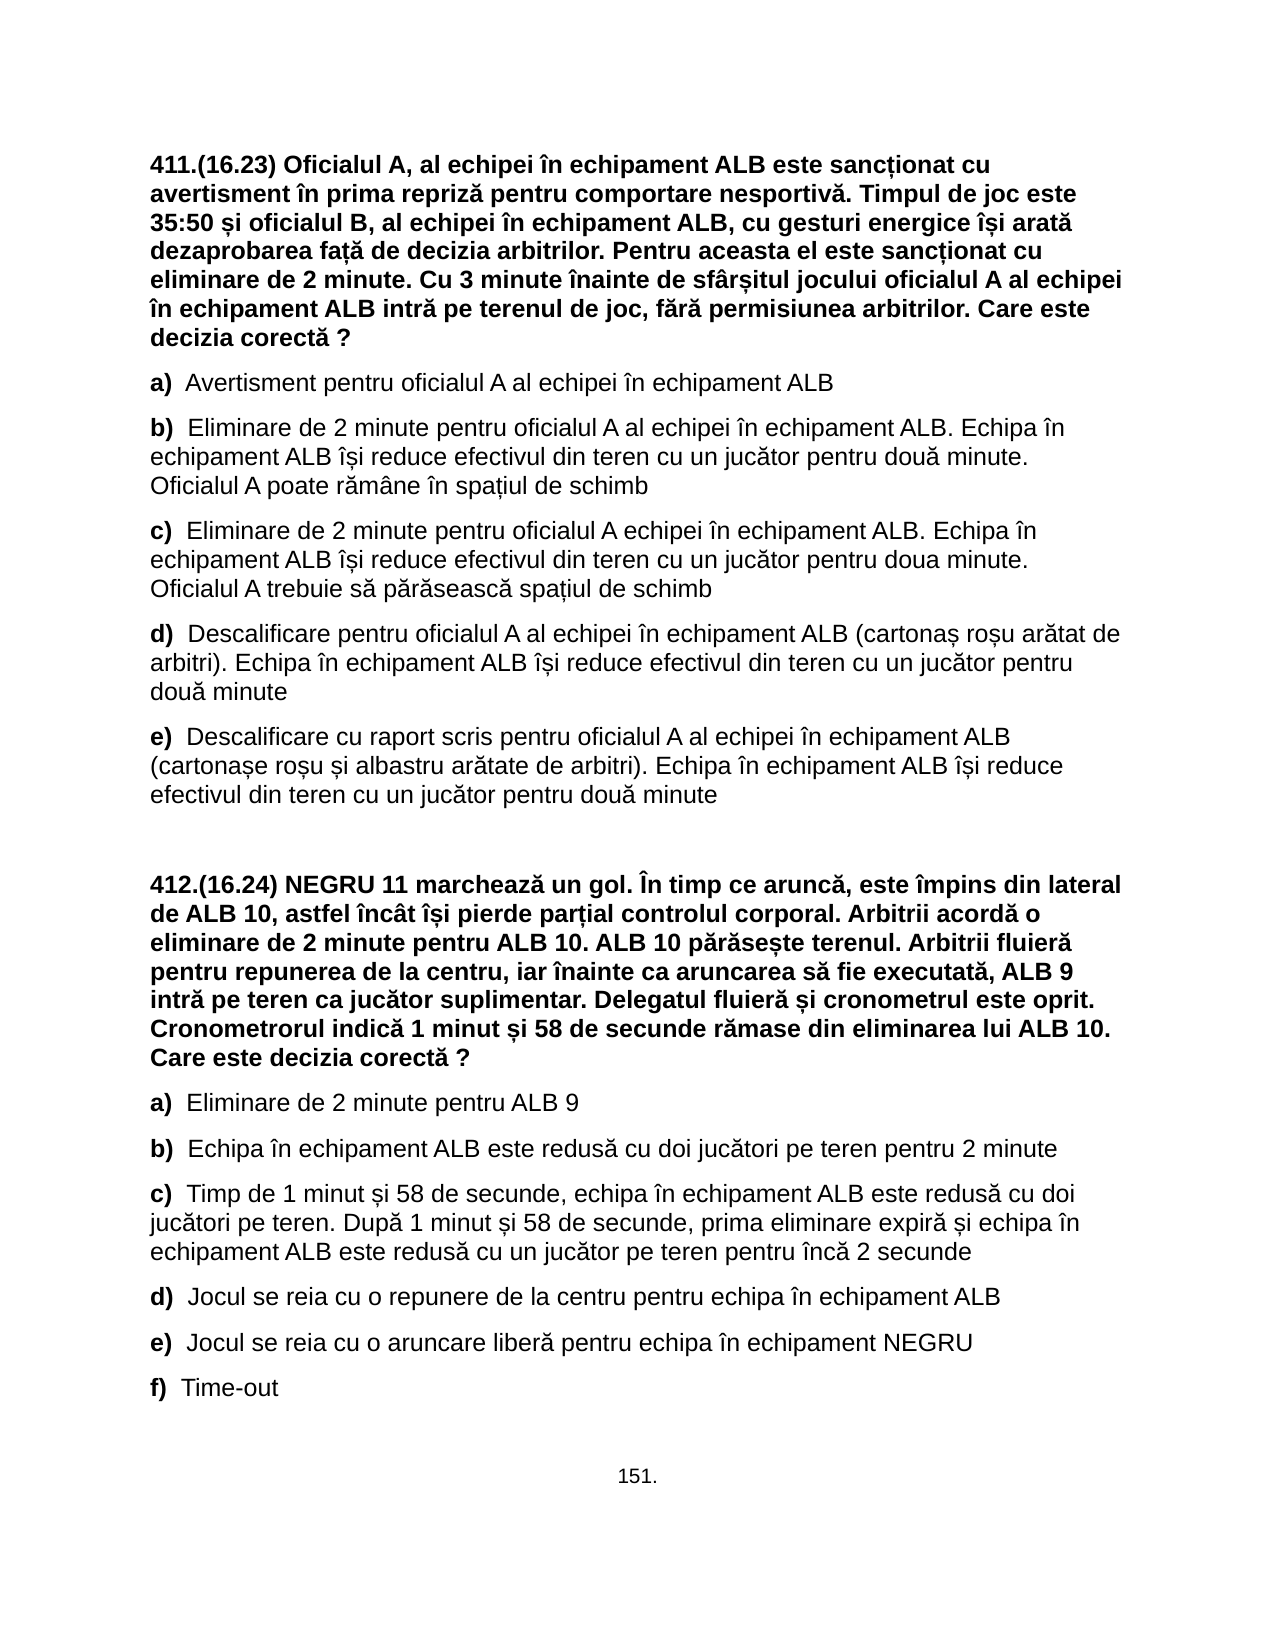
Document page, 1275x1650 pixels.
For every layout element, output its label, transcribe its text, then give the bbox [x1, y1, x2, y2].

text e) Jocul se reia cu o aruncare liberă pentru echipa în echipament NEGRU [150, 1327, 1125, 1356]
text a) Avertisment pentru oficialul A al echipei în echipament ALB [150, 368, 1125, 397]
text a) Eliminare de 2 minute pentru ALB 9 [150, 1088, 1125, 1117]
text d) Descalificare pentru oficialul A al echipei în echipament ALB (cartonaș roșu arătat de arbitri). Echipa în echipament ALB își reduce efectivul din teren cu un jucător pentru două minute [150, 619, 1125, 705]
text d) Jocul se reia cu o repunere de la centru pentru echipa în echipament ALB [150, 1282, 1125, 1311]
text c) Timp de 1 minut și 58 de secunde, echipa în echipament ALB este redusă cu doi jucători pe teren. După 1 minut și 58 de secunde, prima eliminare expiră și echipa în echipament ALB este redusă cu un jucător pe teren pentru încă 2 secunde [150, 1179, 1125, 1265]
text b) Eliminare de 2 minute pentru oficialul A al echipei în echipament ALB. Echipa în echipament ALB își reduce efectivul din teren cu un jucător pentru două minute. Oficialul A poate rămâne în spațiul de schimb [150, 413, 1125, 499]
text 412.(16.24) NEGRU 11 marchează un gol. În timp ce aruncă, este împins din lateral de ALB 10, astfel încât își pierde parțial controlul corporal. Arbitrii acordă o eliminare de 2 minute pentru ALB 10. ALB 10 părăsește terenul. Arbitrii fluieră pentru repunerea de la centru, iar înainte ca aruncarea să fie executată, ALB 9 intră pe teren ca jucător suplimentar. Delegatul fluieră și cronometrul este oprit. Cronometrorul indică 1 minut și 58 de secunde rămase din eliminarea lui ALB 10. Care este decizia corectă ? [150, 870, 1125, 1072]
text b) Echipa în echipament ALB este redusă cu doi jucători pe teren pentru 2 minute [150, 1134, 1125, 1162]
text c) Eliminare de 2 minute pentru oficialul A echipei în echipament ALB. Echipa în echipament ALB își reduce efectivul din teren cu un jucător pentru doua minute. Oficialul A trebuie să părăsească spațiul de schimb [150, 516, 1125, 602]
text f) Time-out [150, 1373, 1125, 1402]
text 151. [150, 1464, 1125, 1488]
text e) Descalificare cu raport scris pentru oficialul A al echipei în echipament ALB (cartonașe roșu și albastru arătate de arbitri). Echipa în echipament ALB își reduce efectivul din teren cu un jucător pentru două minute [150, 722, 1125, 808]
text 411.(16.23) Oficialul A, al echipei în echipament ALB este sancționat cu avertisment în prima repriză pentru comportare nesportivă. Timpul de joc este 35:50 și oficialul B, al echipei în echipament ALB, cu gesturi energice își arată dezaprobarea față de decizia arbitrilor. Pentru aceasta el este sancționat cu eliminare de 2 minute. Cu 3 minute înainte de sfârșitul jocului oficialul A al echipei în echipament ALB intră pe terenul de joc, fără permisiunea arbitrilor. Care este decizia corectă ? [150, 150, 1125, 351]
